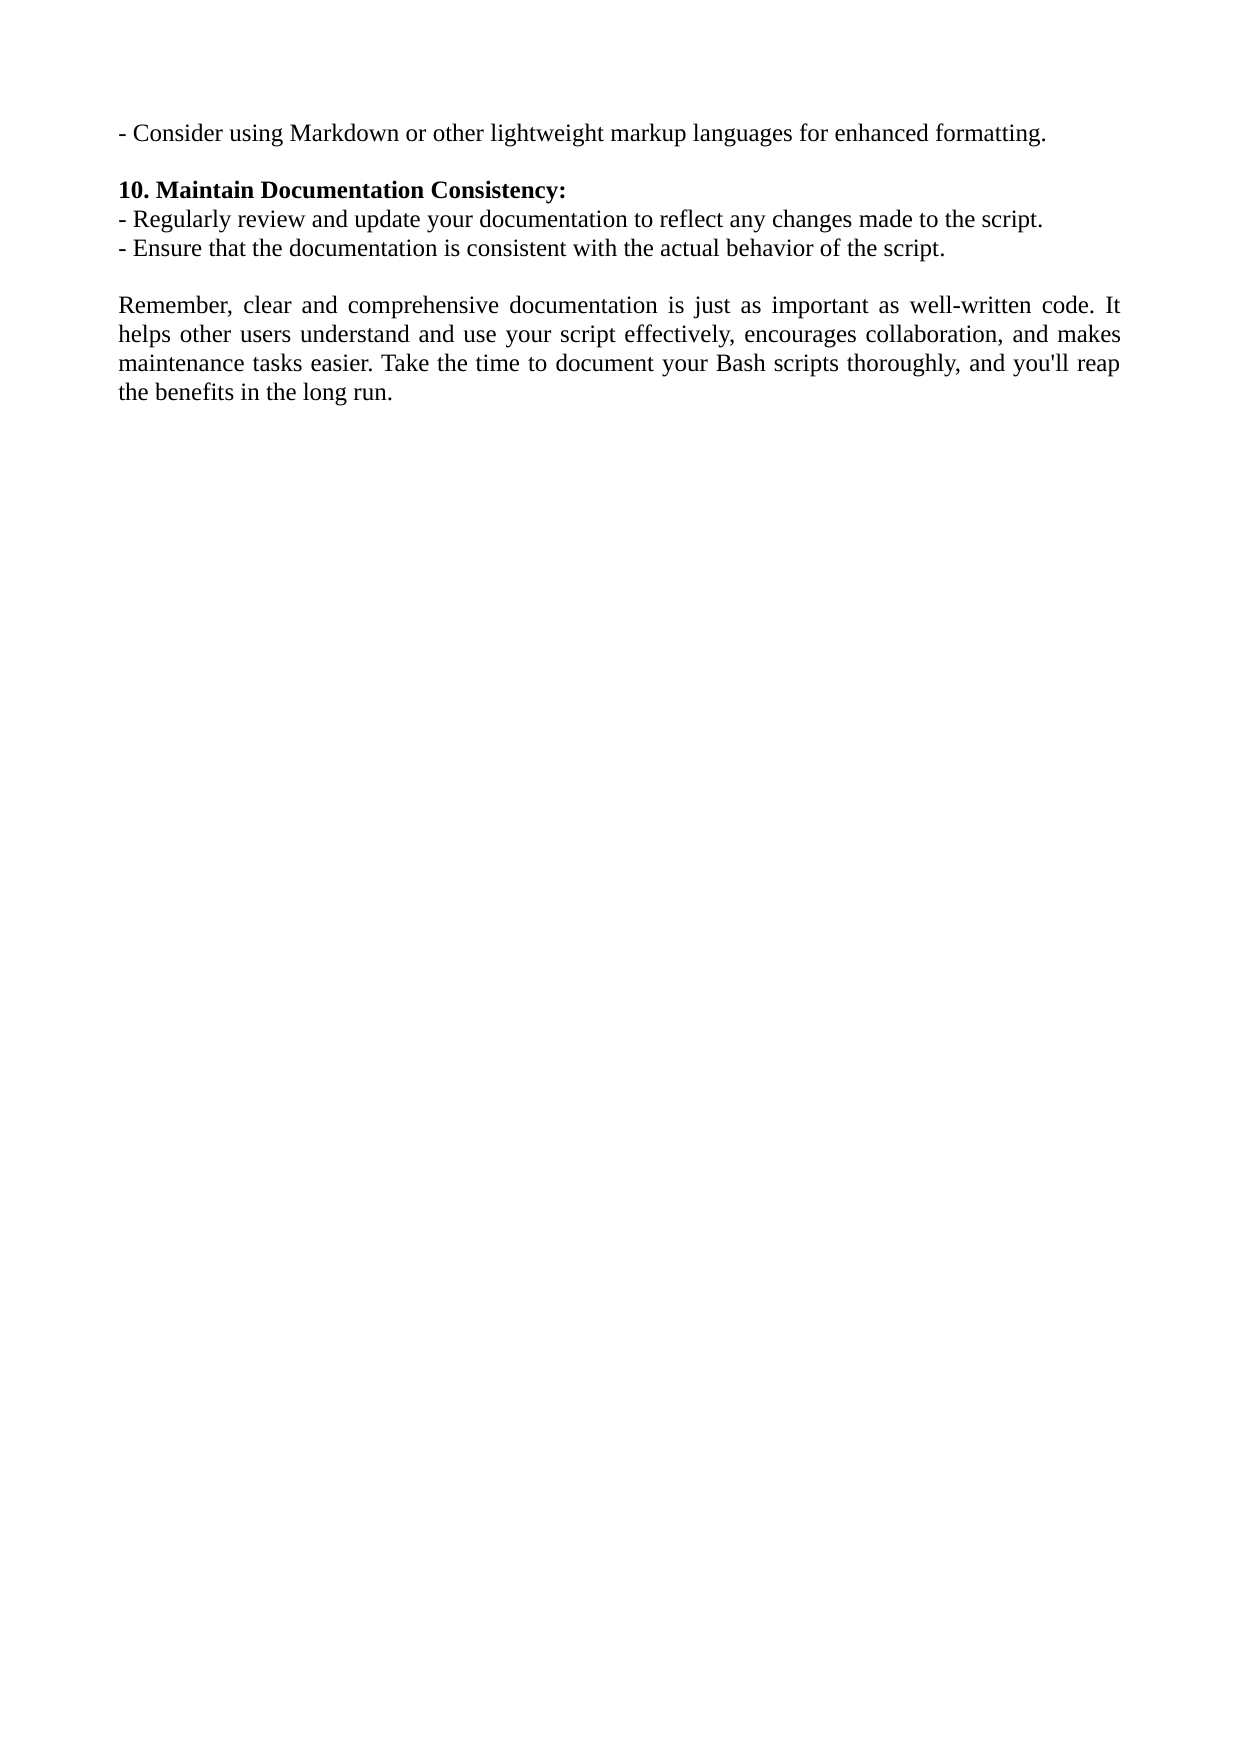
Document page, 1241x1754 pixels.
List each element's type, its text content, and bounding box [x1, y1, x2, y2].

text 10. Maintain Documentation Consistency: [118, 176, 1122, 204]
text - Ensure that the documentation is consistent with the actual behavior of the script. [118, 233, 1122, 262]
text Remember, clear and comprehensive documentation is just as important as well-written code. It helps other users understand and use your script effectively, encourages collaboration, and makes maintenance tasks easier. Take the time to document your Bash scripts thoroughly, and you'll reap the benefits in the long run. [118, 291, 1122, 406]
text - Regularly review and update your documentation to reflect any changes made to the script. [118, 204, 1122, 233]
text - Consider using Markdown or other lightweight markup languages for enhanced formatting. [118, 118, 1122, 147]
